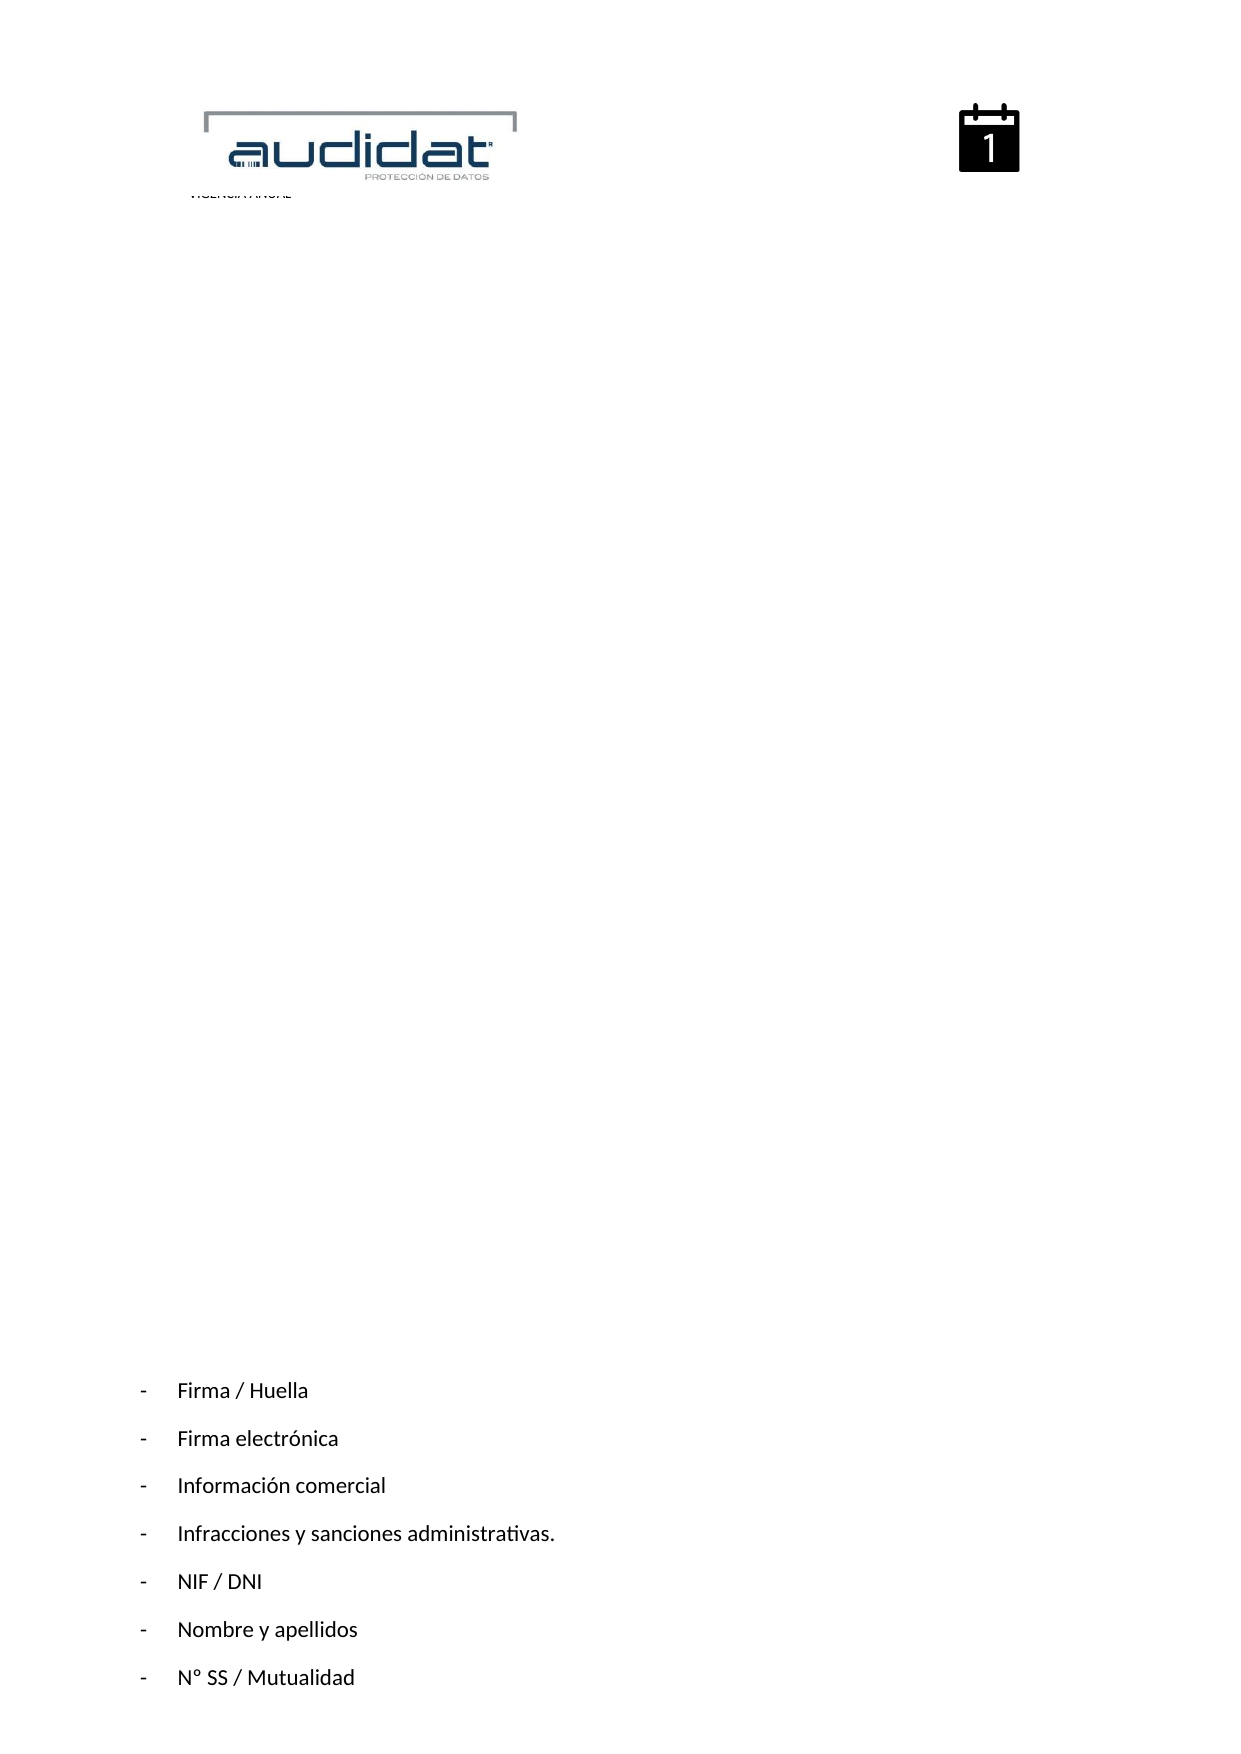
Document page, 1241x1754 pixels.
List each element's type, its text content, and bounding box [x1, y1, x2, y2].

list Nº SS / Mutualidad [140, 1663, 1063, 1691]
list Firma / Huella [140, 1376, 1063, 1404]
list NIF / DNI [140, 1567, 1063, 1595]
list Firma electrónica [140, 1424, 1063, 1452]
list Información comercial [140, 1472, 1063, 1499]
list Infracciones y sanciones administrativas. [140, 1519, 1063, 1547]
list Nombre y apellidos [140, 1615, 1063, 1643]
